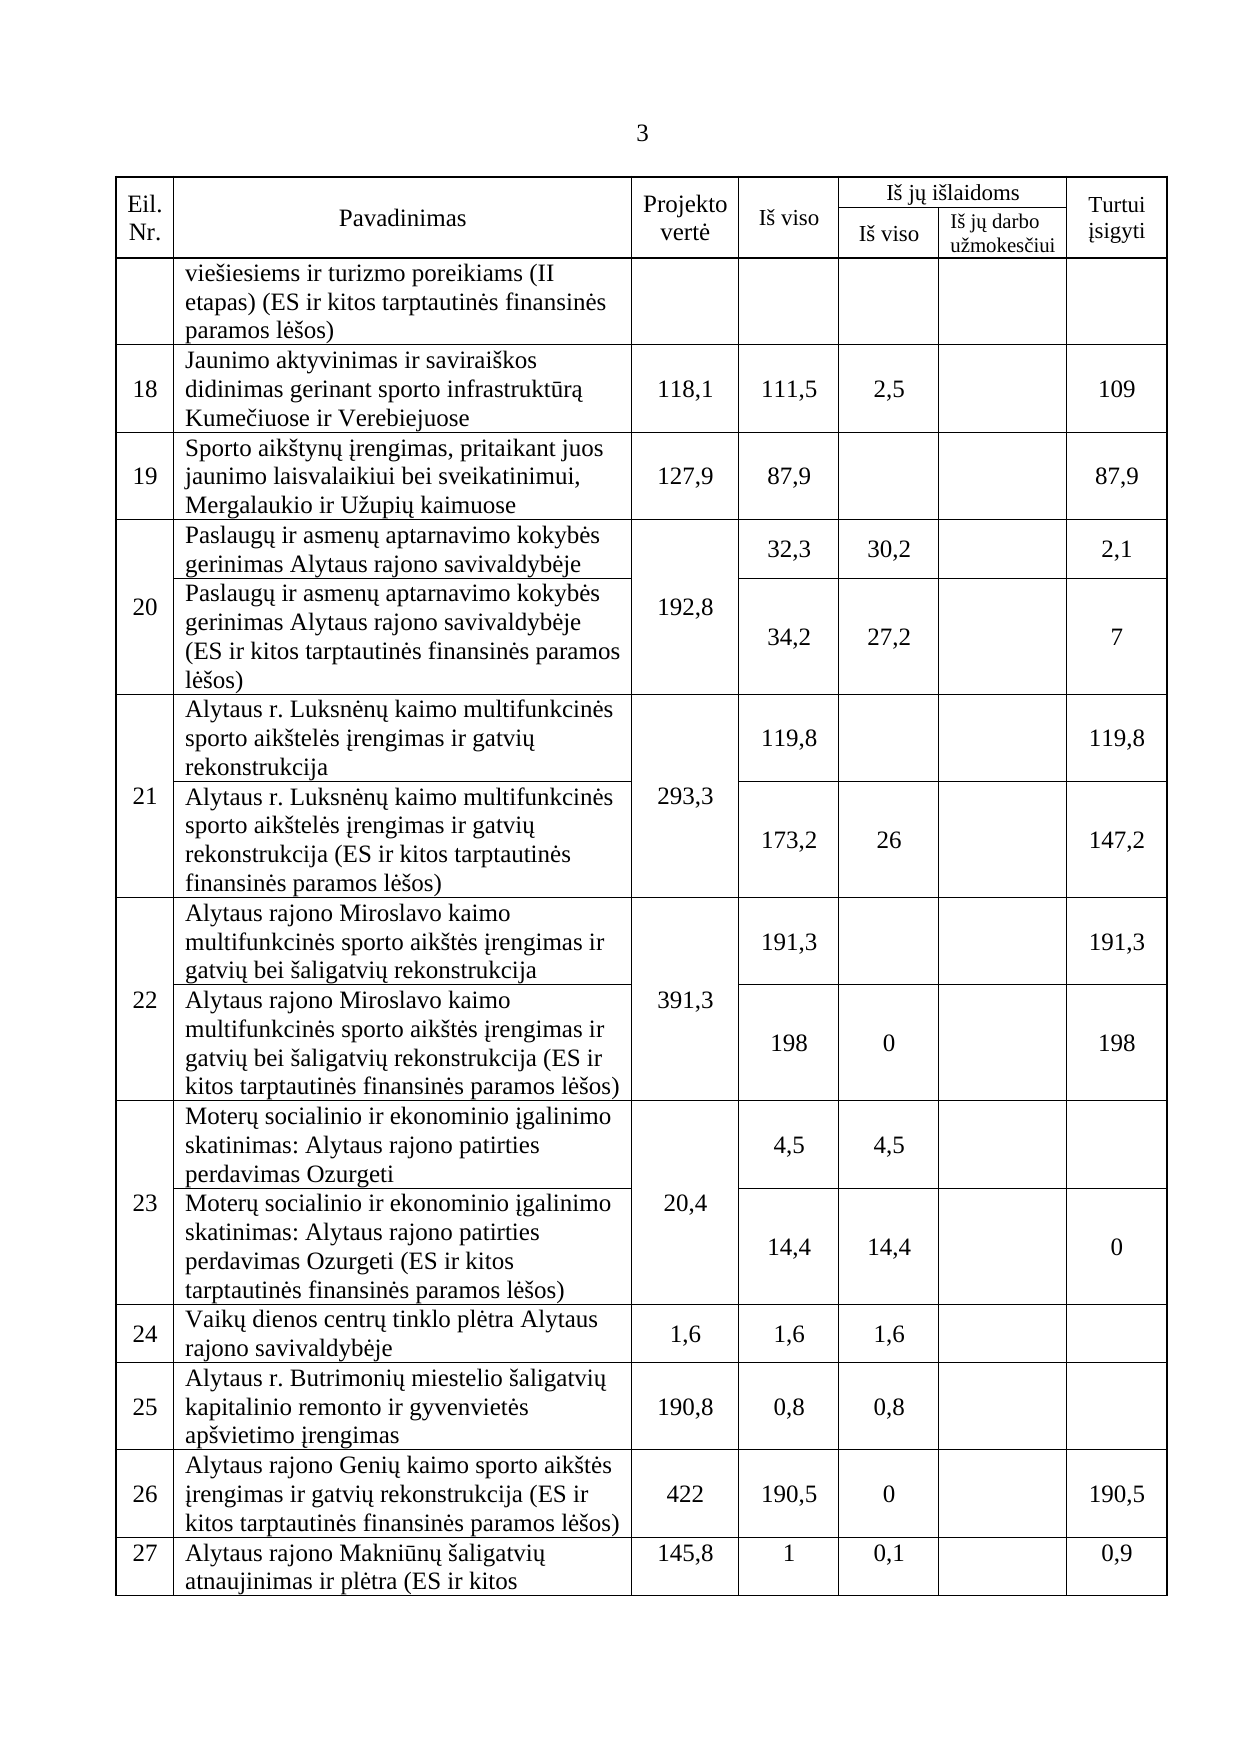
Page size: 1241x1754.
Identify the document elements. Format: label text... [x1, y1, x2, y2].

table_cell 0 [839, 985, 938, 1100]
table_cell 147,2 [1067, 782, 1166, 897]
table_cell [939, 1189, 1066, 1303]
table_cell 21 [117, 695, 173, 897]
table_cell [939, 520, 1066, 577]
table_cell [1067, 1305, 1166, 1362]
table_cell [839, 259, 938, 344]
table_header Projekto vertė [632, 178, 738, 257]
table_cell 0,1 [839, 1538, 938, 1595]
table_cell 26 [839, 782, 938, 897]
table_cell Paslaugų ir asmenų aptarnavimo kokybės gerinimas Alytaus rajono savivaldybėje [174, 520, 631, 577]
table_header Iš jų išlaidoms [839, 178, 1066, 207]
table_cell Moterų socialinio ir ekonominio įgalinimo skatinimas: Alytaus rajono patirties perdavimas Ozurgeti [174, 1101, 631, 1187]
table_cell Moterų socialinio ir ekonominio įgalinimo skatinimas: Alytaus rajono patirties perdavimas Ozurgeti (ES ir kitos tarptautinės finansinės paramos lėšos) [174, 1189, 631, 1303]
table_cell 1,6 [739, 1305, 838, 1362]
table_cell 27 [117, 1538, 173, 1595]
table_cell 127,9 [632, 433, 738, 519]
table_cell 27,2 [839, 579, 938, 693]
table_cell [939, 1305, 1066, 1362]
table_cell [939, 898, 1066, 984]
table_cell 4,5 [839, 1101, 938, 1187]
table_cell 32,3 [739, 520, 838, 577]
table_cell Jaunimo aktyvinimas ir saviraiškos didinimas gerinant sporto infrastruktūrą Kumečiuose ir Verebiejuose [174, 345, 631, 432]
table_cell 191,3 [1067, 898, 1166, 984]
table_cell [839, 433, 938, 519]
table_cell Alytaus rajono Miroslavo kaimo multifunkcinės sporto aikštės įrengimas ir gatvių bei šaligatvių rekonstrukcija (ES ir kitos tarptautinės finansinės paramos lėšos) [174, 985, 631, 1100]
table_cell [939, 1101, 1066, 1187]
table_cell [839, 898, 938, 984]
table_cell [632, 259, 738, 344]
table_header Pavadinimas [174, 178, 631, 257]
table_cell 2,1 [1067, 520, 1166, 577]
table_cell 22 [117, 898, 173, 1100]
table_cell [939, 782, 1066, 897]
table_header Turtui įsigyti [1067, 178, 1166, 257]
table_cell 192,8 [632, 520, 738, 693]
table_cell 190,5 [739, 1450, 838, 1537]
table_cell 19 [117, 433, 173, 519]
table_cell 34,2 [739, 579, 838, 693]
table_cell 1,6 [839, 1305, 938, 1362]
table_cell 198 [1067, 985, 1166, 1100]
table_cell 0,8 [839, 1363, 938, 1449]
table_cell 2,5 [839, 345, 938, 432]
table_cell 0 [839, 1450, 938, 1537]
table_cell 0,9 [1067, 1538, 1166, 1595]
table_cell 190,5 [1067, 1450, 1166, 1537]
table_cell 119,8 [1067, 695, 1166, 781]
table_cell [939, 695, 1066, 781]
table_cell Alytaus r. Luksnėnų kaimo multifunkcinės sporto aikštelės įrengimas ir gatvių rekonstrukcija [174, 695, 631, 781]
table_cell 1,6 [632, 1305, 738, 1362]
table_cell 119,8 [739, 695, 838, 781]
table_cell [939, 1538, 1066, 1595]
table_cell [939, 1363, 1066, 1449]
table_cell 24 [117, 1305, 173, 1362]
table_cell Alytaus r. Butrimonių miestelio šaligatvių kapitalinio remonto ir gyvenvietės apšvietimo įrengimas [174, 1363, 631, 1449]
table_cell 145,8 [632, 1538, 738, 1595]
table_cell [1067, 1101, 1166, 1187]
table_cell 14,4 [839, 1189, 938, 1303]
table_cell 422 [632, 1450, 738, 1537]
table_cell 87,9 [1067, 433, 1166, 519]
table_cell viešiesiems ir turizmo poreikiams (II etapas) (ES ir kitos tarptautinės finansinės paramos lėšos) [174, 259, 631, 344]
table_cell 191,3 [739, 898, 838, 984]
table_cell [939, 1450, 1066, 1537]
table_cell 30,2 [839, 520, 938, 577]
table_cell 111,5 [739, 345, 838, 432]
table_cell 26 [117, 1450, 173, 1537]
table_cell Sporto aikštynų įrengimas, pritaikant juos jaunimo laisvalaikiui bei sveikatinimui, Mergalaukio ir Užupių kaimuose [174, 433, 631, 519]
table_cell Alytaus rajono Makniūnų šaligatvių atnaujinimas ir plėtra (ES ir kitos [174, 1538, 631, 1595]
table_cell [1067, 259, 1166, 344]
table_cell [939, 579, 1066, 693]
table_cell [1067, 1363, 1166, 1449]
table_cell 109 [1067, 345, 1166, 432]
table_cell 20 [117, 520, 173, 693]
table_cell Alytaus r. Luksnėnų kaimo multifunkcinės sporto aikštelės įrengimas ir gatvių rekonstrukcija (ES ir kitos tarptautinės finansinės paramos lėšos) [174, 782, 631, 897]
table_cell [939, 259, 1066, 344]
table_cell Vaikų dienos centrų tinklo plėtra Alytaus rajono savivaldybėje [174, 1305, 631, 1362]
table_cell Iš viso [839, 208, 938, 257]
table_cell [739, 259, 838, 344]
table_cell [117, 259, 173, 344]
table_cell 1 [739, 1538, 838, 1595]
table_cell 7 [1067, 579, 1166, 693]
table_cell Iš jų darbo užmokesčiui [939, 208, 1066, 257]
table_cell 118,1 [632, 345, 738, 432]
table_cell [939, 985, 1066, 1100]
table_cell 190,8 [632, 1363, 738, 1449]
table_cell [939, 345, 1066, 432]
table_cell [939, 433, 1066, 519]
table_cell [839, 695, 938, 781]
table_cell 87,9 [739, 433, 838, 519]
table_cell 23 [117, 1101, 173, 1303]
table_cell Alytaus rajono Miroslavo kaimo multifunkcinės sporto aikštės įrengimas ir gatvių bei šaligatvių rekonstrukcija [174, 898, 631, 984]
table_cell 293,3 [632, 695, 738, 897]
table_cell 198 [739, 985, 838, 1100]
table_cell 391,3 [632, 898, 738, 1100]
table_cell 25 [117, 1363, 173, 1449]
table_cell 20,4 [632, 1101, 738, 1303]
table_header Iš viso [739, 178, 838, 257]
table_header Eil. Nr. [117, 178, 173, 257]
table_cell 4,5 [739, 1101, 838, 1187]
table_cell Paslaugų ir asmenų aptarnavimo kokybės gerinimas Alytaus rajono savivaldybėje (ES ir kitos tarptautinės finansinės paramos lėšos) [174, 579, 631, 693]
table_cell 18 [117, 345, 173, 432]
table_cell 173,2 [739, 782, 838, 897]
table_cell 0 [1067, 1189, 1166, 1303]
table_cell 14,4 [739, 1189, 838, 1303]
table_cell Alytaus rajono Genių kaimo sporto aikštės įrengimas ir gatvių rekonstrukcija (ES ir kitos tarptautinės finansinės paramos lėšos) [174, 1450, 631, 1537]
table_cell 0,8 [739, 1363, 838, 1449]
